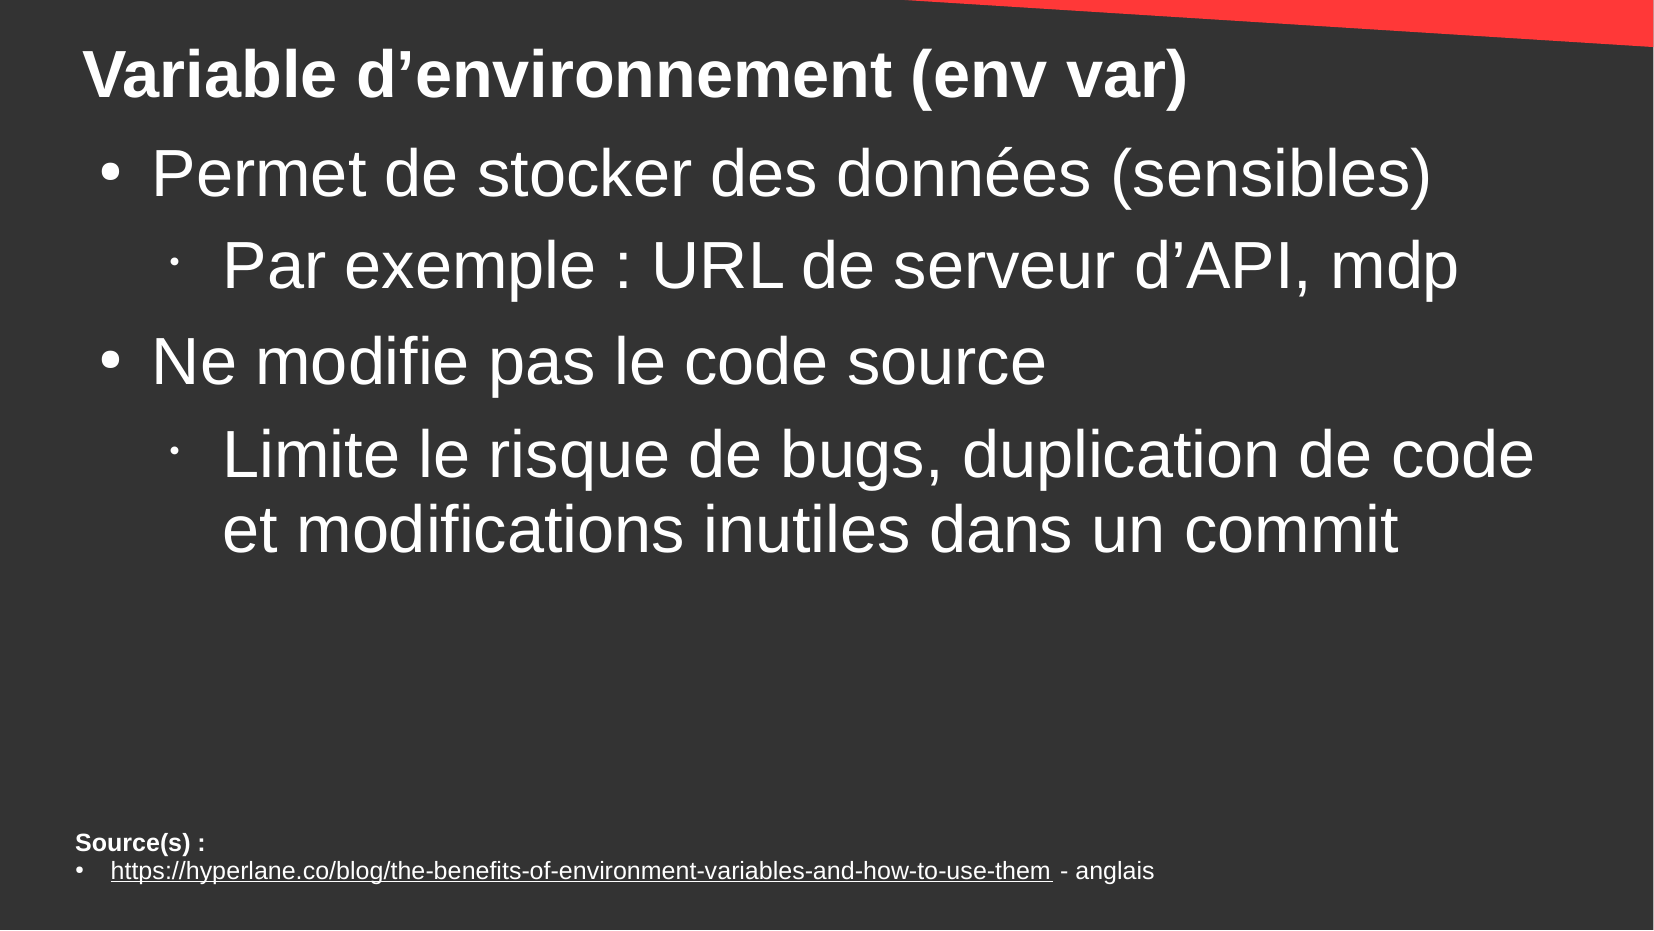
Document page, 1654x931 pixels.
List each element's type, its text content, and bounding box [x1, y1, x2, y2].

text_box [904, 0, 1654, 48]
text_box Source(s) : https://hyperlane.co/blog/the-benefits-of-environment-variables-and-how-to-use-them - anglais [60, 821, 1546, 931]
title Variable d’environnement (env var) [82, 37, 1571, 114]
list Permet de stocker des données (sensibles) Par exemple : URL de serveur d’API, mdp Ne modifie pas le code source Limite le risque de bugs, duplication de code et modifications inutiles dans un commit [80, 135, 1565, 768]
